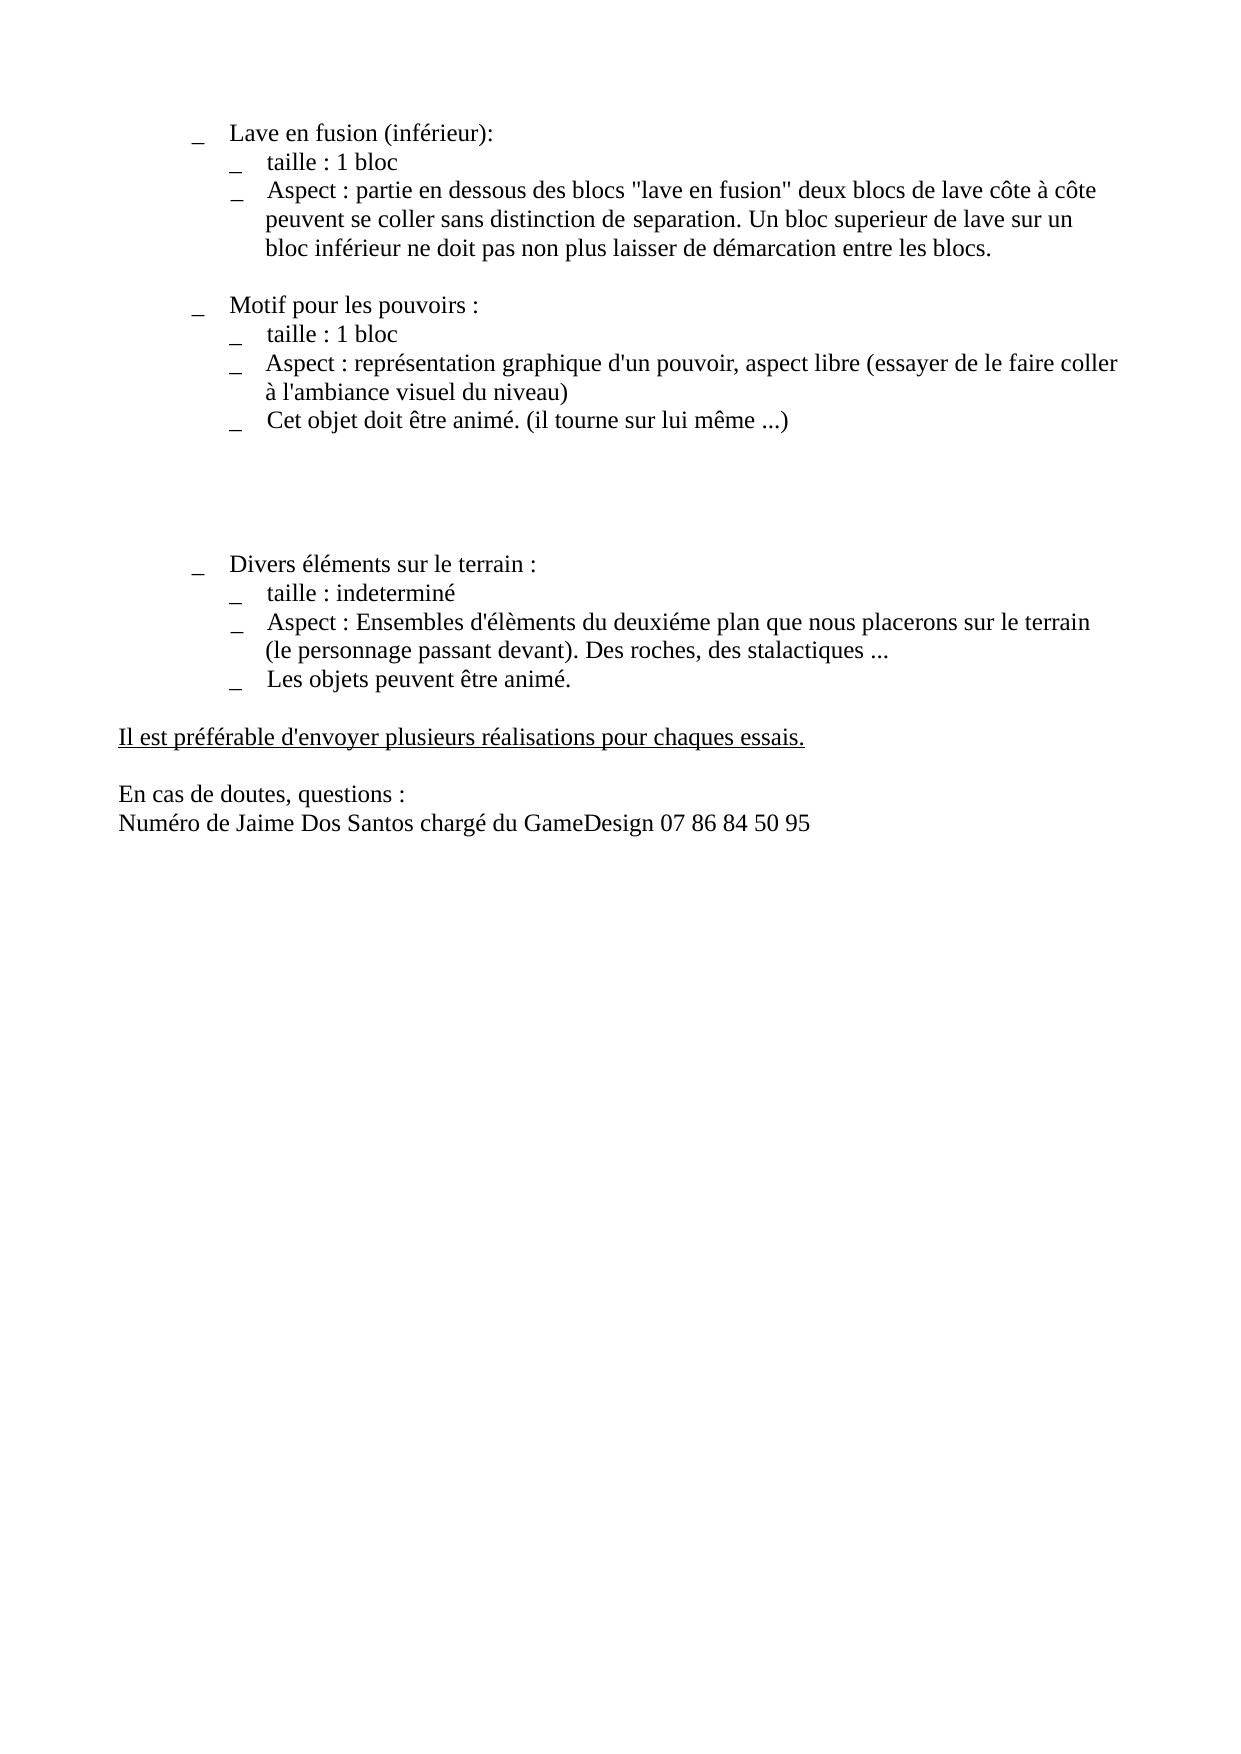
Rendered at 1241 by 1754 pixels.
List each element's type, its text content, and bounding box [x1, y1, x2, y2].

text _ Aspect : représentation graphique d'un pouvoir, aspect libre (essayer de le faire coller à l'ambiance visuel du niveau) [118, 348, 1122, 406]
text _ Divers éléments sur le terrain : [118, 549, 1122, 578]
text Numéro de Jaime Dos Santos chargé du GameDesign 07 86 84 50 95 [118, 808, 1122, 837]
text _ taille : 1 bloc [118, 319, 1122, 348]
text _ Cet objet doit être animé. (il tourne sur lui même ...) [118, 406, 1122, 434]
text _ Lave en fusion (inférieur): [118, 118, 1122, 147]
text _ Motif pour les pouvoirs : [118, 291, 1122, 319]
text _ taille : 1 bloc [118, 147, 1122, 176]
text Il est préférable d'envoyer plusieurs réalisations pour chaques essais. En cas de doutes, questions : [118, 722, 1122, 808]
text _ Aspect : partie en dessous des blocs "lave en fusion" deux blocs de lave côte à côte peuvent se coller sans distinction de separation. Un bloc superieur de lave sur un bloc inférieur ne doit pas non plus laisser de démarcation entre les blocs. [118, 176, 1122, 262]
text _ taille : indeterminé [118, 578, 1122, 607]
text _ Aspect : Ensembles d'élèments du deuxiéme plan que nous placerons sur le terrain (le personnage passant devant). Des roches, des stalactiques ... [118, 607, 1122, 664]
text _ Les objets peuvent être animé. [118, 664, 1122, 693]
